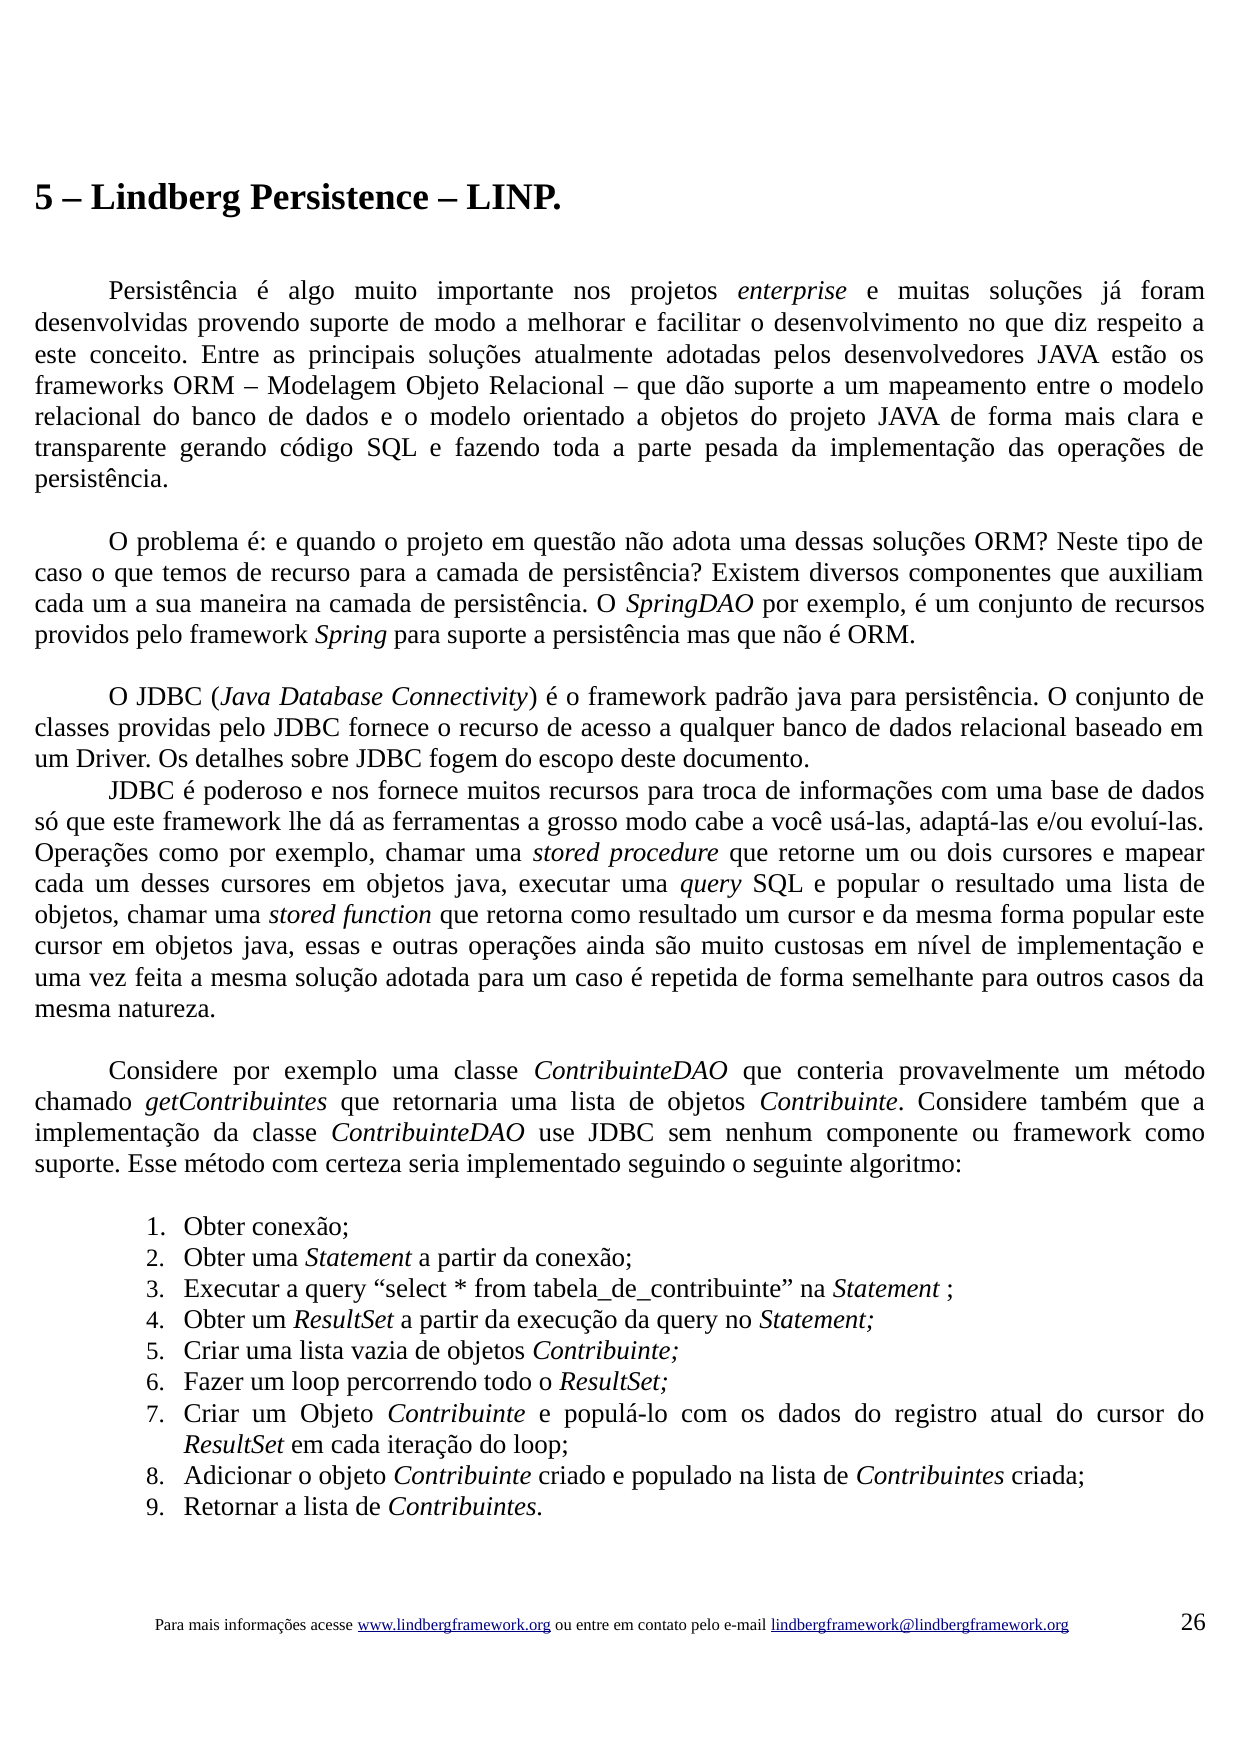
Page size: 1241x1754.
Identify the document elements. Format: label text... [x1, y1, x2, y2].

list Fazer um loop percorrendo todo o ResultSet; [146, 1366, 1206, 1397]
list Executar a query “select * from tabela_de_contribuinte” na Statement ; [146, 1272, 1206, 1303]
list Obter conexão; [146, 1210, 1206, 1241]
text Considere por exemplo uma classe ContribuinteDAO que conteria provavelmente um método chamado getContribuintes que retornaria uma lista de objetos Contribuinte. Considere também que a implementação da classe ContribuinteDAO use JDBC sem nenhum componente ou framework como suporte. Esse método com certeza seria implementado seguindo o seguinte algoritmo: [34, 1054, 1206, 1179]
list Criar uma lista vazia de objetos Contribuinte; [146, 1334, 1206, 1366]
list Adicionar o objeto Contribuinte criado e populado na lista de Contribuintes criada; [146, 1459, 1206, 1490]
text O problema é: e quando o projeto em questão não adota uma dessas soluções ORM? Neste tipo de caso o que temos de recurso para a camada de persistência? Existem diversos componentes que auxiliam cada um a sua maneira na camada de persistência. O SpringDAO por exemplo, é um conjunto de recursos providos pelo framework Spring para suporte a persistência mas que não é ORM. [34, 524, 1206, 649]
text JDBC é poderoso e nos fornece muitos recursos para troca de informações com uma base de dados só que este framework lhe dá as ferramentas a grosso modo cabe a você usá-las, adaptá-las e/ou evoluí-las. Operações como por exemplo, chamar uma stored procedure que retorne um ou dois cursores e mapear cada um desses cursores em objetos java, executar uma query SQL e popular o resultado uma lista de objetos, chamar uma stored function que retorna como resultado um cursor e da mesma forma popular este cursor em objetos java, essas e outras operações ainda são muito custosas em nível de implementação e uma vez feita a mesma solução adotada para um caso é repetida de forma semelhante para outros casos da mesma natureza. [34, 774, 1206, 1023]
list Obter uma Statement a partir da conexão; [146, 1241, 1206, 1272]
list Criar um Objeto Contribuinte e populá-lo com os dados do registro atual do cursor do ResultSet em cada iteração do loop; [146, 1397, 1206, 1459]
text Persistência é algo muito importante nos projetos enterprise e muitas soluções já foram desenvolvidas provendo suporte de modo a melhorar e facilitar o desenvolvimento no que diz respeito a este conceito. Entre as principais soluções atualmente adotadas pelos desenvolvedores JAVA estão os frameworks ORM – Modelagem Objeto Relacional – que dão suporte a um mapeamento entre o modelo relacional do banco de dados e o modelo orientado a objetos do projeto JAVA de forma mais clara e transparente gerando código SQL e fazendo toda a parte pesada da implementação das operações de persistência. [34, 268, 1206, 493]
text O JDBC (Java Database Connectivity) é o framework padrão java para persistência. O conjunto de classes providas pelo JDBC fornece o recurso de acesso a qualquer banco de dados relacional baseado em um Driver. Os detalhes sobre JDBC fogem do escopo deste documento. [34, 680, 1206, 774]
subtitle 5 – Lindberg Persistence – LINP. [34, 174, 1206, 217]
list Obter um ResultSet a partir da execução da query no Statement; [146, 1303, 1206, 1334]
list Retornar a lista de Contribuintes. [146, 1490, 1206, 1521]
